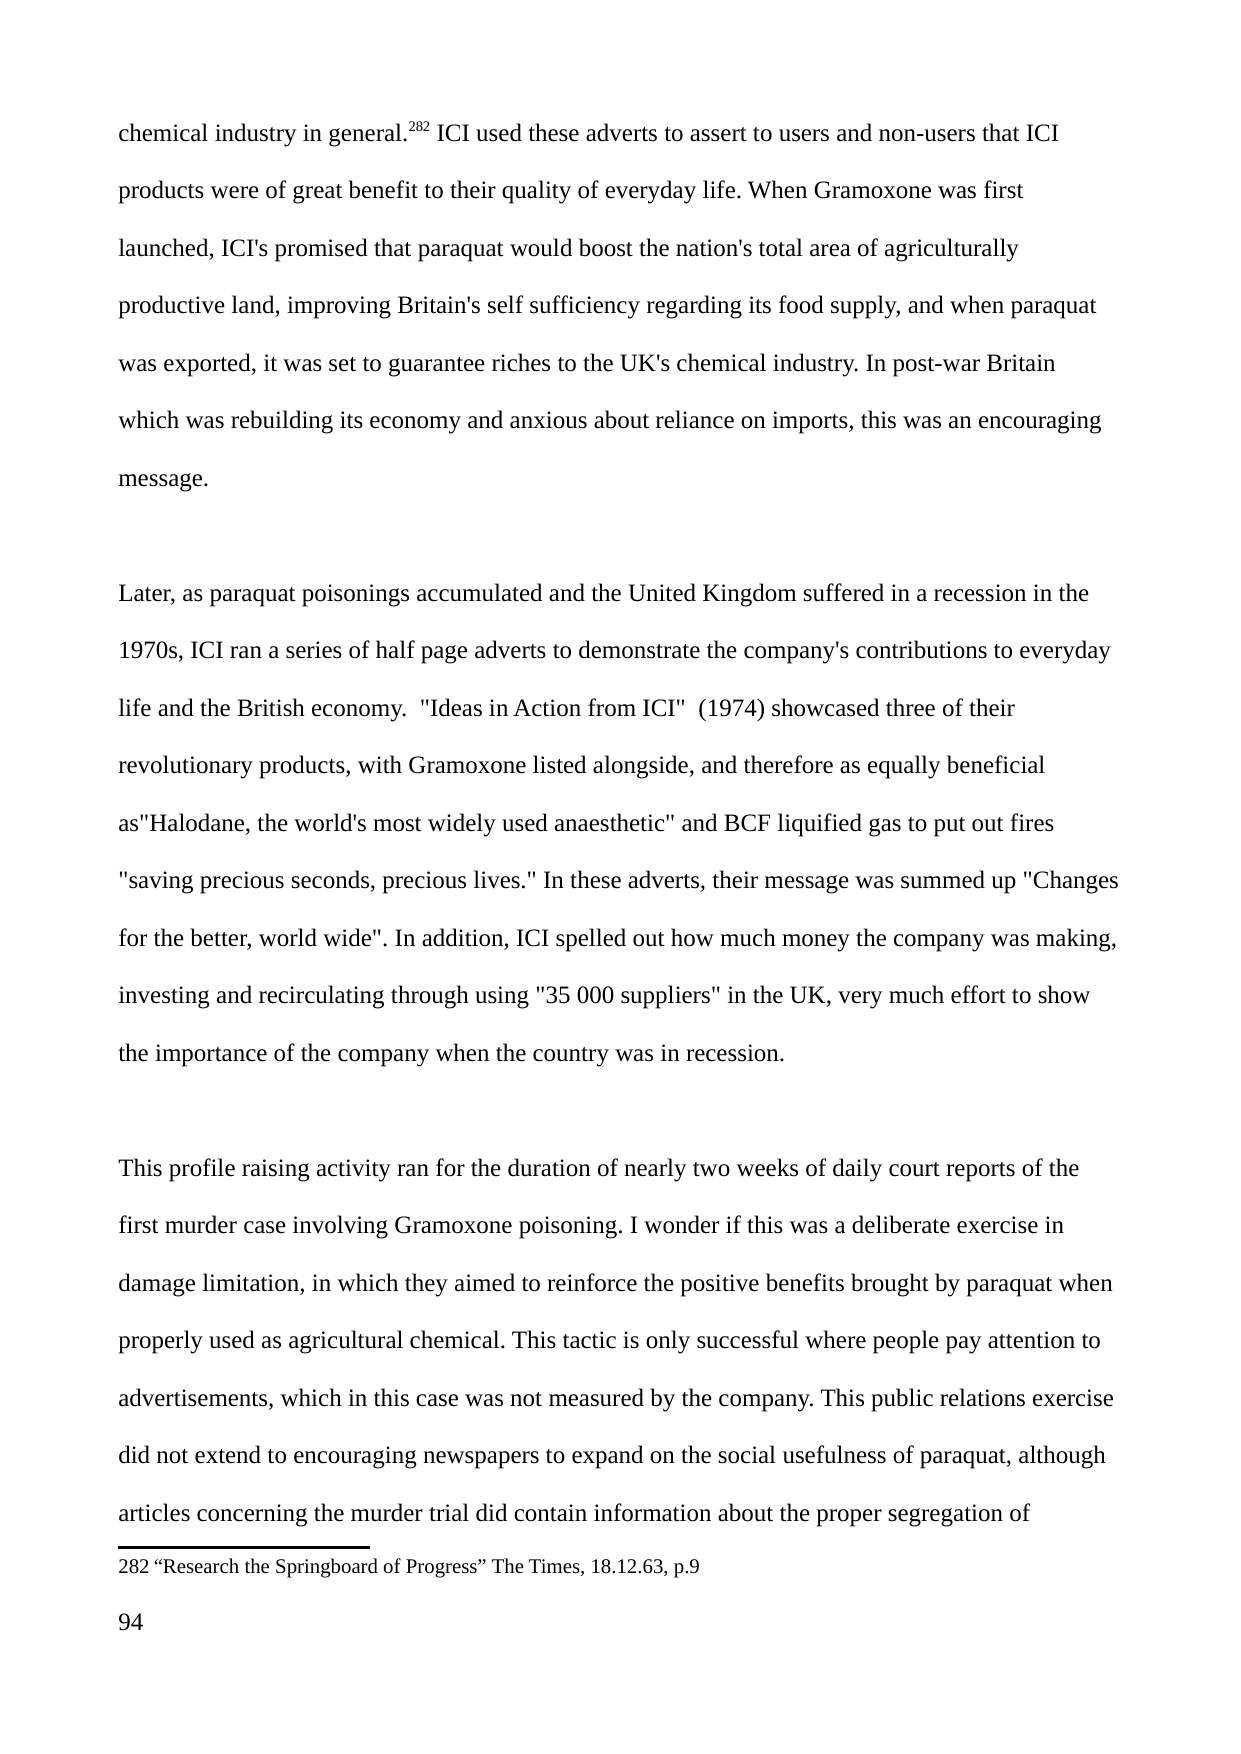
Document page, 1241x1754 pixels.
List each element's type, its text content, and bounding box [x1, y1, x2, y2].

text Later, as paraquat poisonings accumulated and the United Kingdom suffered in a recession in the 1970s, ICI ran a series of half page adverts to demonstrate the company's contributions to everyday life and the British economy. "Ideas in Action from ICI" (1974) showcased three of their revolutionary products, with Gramoxone listed alongside, and therefore as equally beneficial as"Halodane, the world's most widely used anaesthetic" and BCF liquified gas to put out fires "saving precious seconds, precious lives." In these adverts, their message was summed up "Changes for the better, world wide". In addition, ICI spelled out how much money the company was making, investing and recirculating through using "35 000 suppliers" in the UK, very much effort to show the importance of the company when the country was in recession. [118, 578, 1122, 1067]
text This profile raising activity ran for the duration of nearly two weeks of daily court reports of the first murder case involving Gramoxone poisoning. I wonder if this was a deliberate exercise in damage limitation, in which they aimed to reinforce the positive benefits brought by paraquat when properly used as agricultural chemical. This tactic is only successful where people pay attention to advertisements, which in this case was not measured by the company. This public relations exercise did not extend to encouraging newspapers to expand on the social usefulness of paraquat, although articles concerning the murder trial did contain information about the proper segregation of [118, 1153, 1122, 1527]
text “Research the Springboard of Progress” The Times, 18.12.63, p.9 [118, 1553, 1122, 1578]
text chemical industry in general. ICI used these adverts to assert to users and non-users that ICI products were of great benefit to their quality of everyday life. When Gramoxone was first launched, ICI's promised that paraquat would boost the nation's total area of agriculturally productive land, improving Britain's self sufficiency regarding its food supply, and when paraquat was exported, it was set to guarantee riches to the UK's chemical industry. In post-war Britain which was rebuilding its economy and anxious about reliance on imports, this was an encouraging message. [118, 118, 1122, 492]
